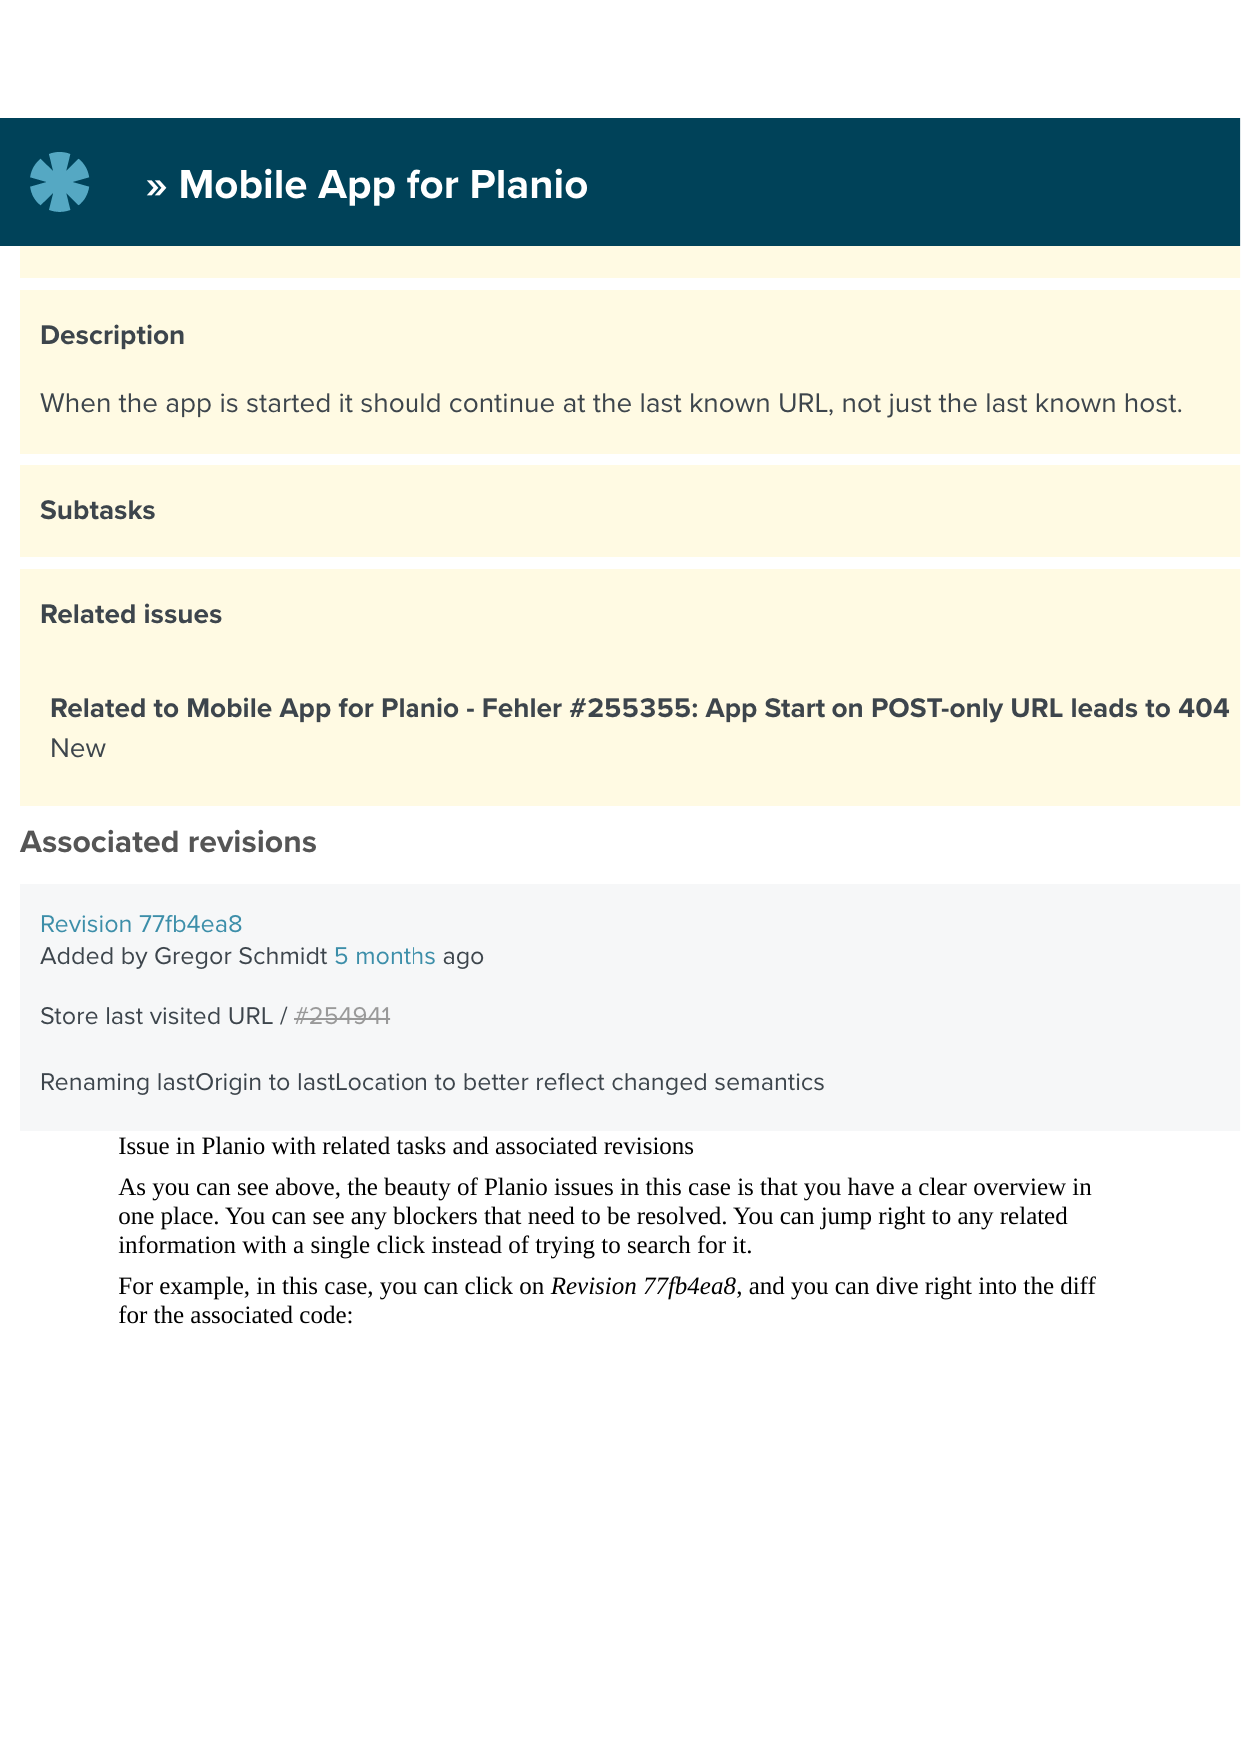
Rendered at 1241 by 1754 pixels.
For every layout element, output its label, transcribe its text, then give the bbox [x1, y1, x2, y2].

text For example, in this case, you can click on Revision 77fb4ea8, and you can dive right into the diff for the associated code: [118, 1271, 1122, 1328]
picture [31, 153, 88, 211]
picture [182, 171, 211, 197]
picture [242, 171, 261, 198]
picture [499, 171, 503, 197]
picture [408, 170, 419, 197]
picture [350, 178, 370, 205]
picture [532, 178, 550, 197]
picture [216, 178, 236, 198]
picture [149, 181, 157, 195]
picture [447, 178, 458, 197]
picture [157, 181, 165, 195]
picture [566, 178, 586, 198]
picture [557, 178, 561, 197]
text Issue in Planio with related tasks and associated revisions [118, 1131, 1122, 1160]
picture [509, 178, 526, 198]
text As you can see above, the beauty of Planio issues in this case is that you have a clear overview in one place. You can see any blockers that need to be resolved. You can jump right to any related information with a single click instead of trying to search for it. [118, 1172, 1122, 1258]
picture [286, 178, 306, 198]
picture [375, 178, 394, 205]
picture [0, 247, 1241, 1131]
picture [473, 171, 494, 197]
picture [319, 171, 346, 197]
picture [277, 171, 281, 197]
picture [266, 178, 270, 197]
picture [422, 178, 442, 198]
